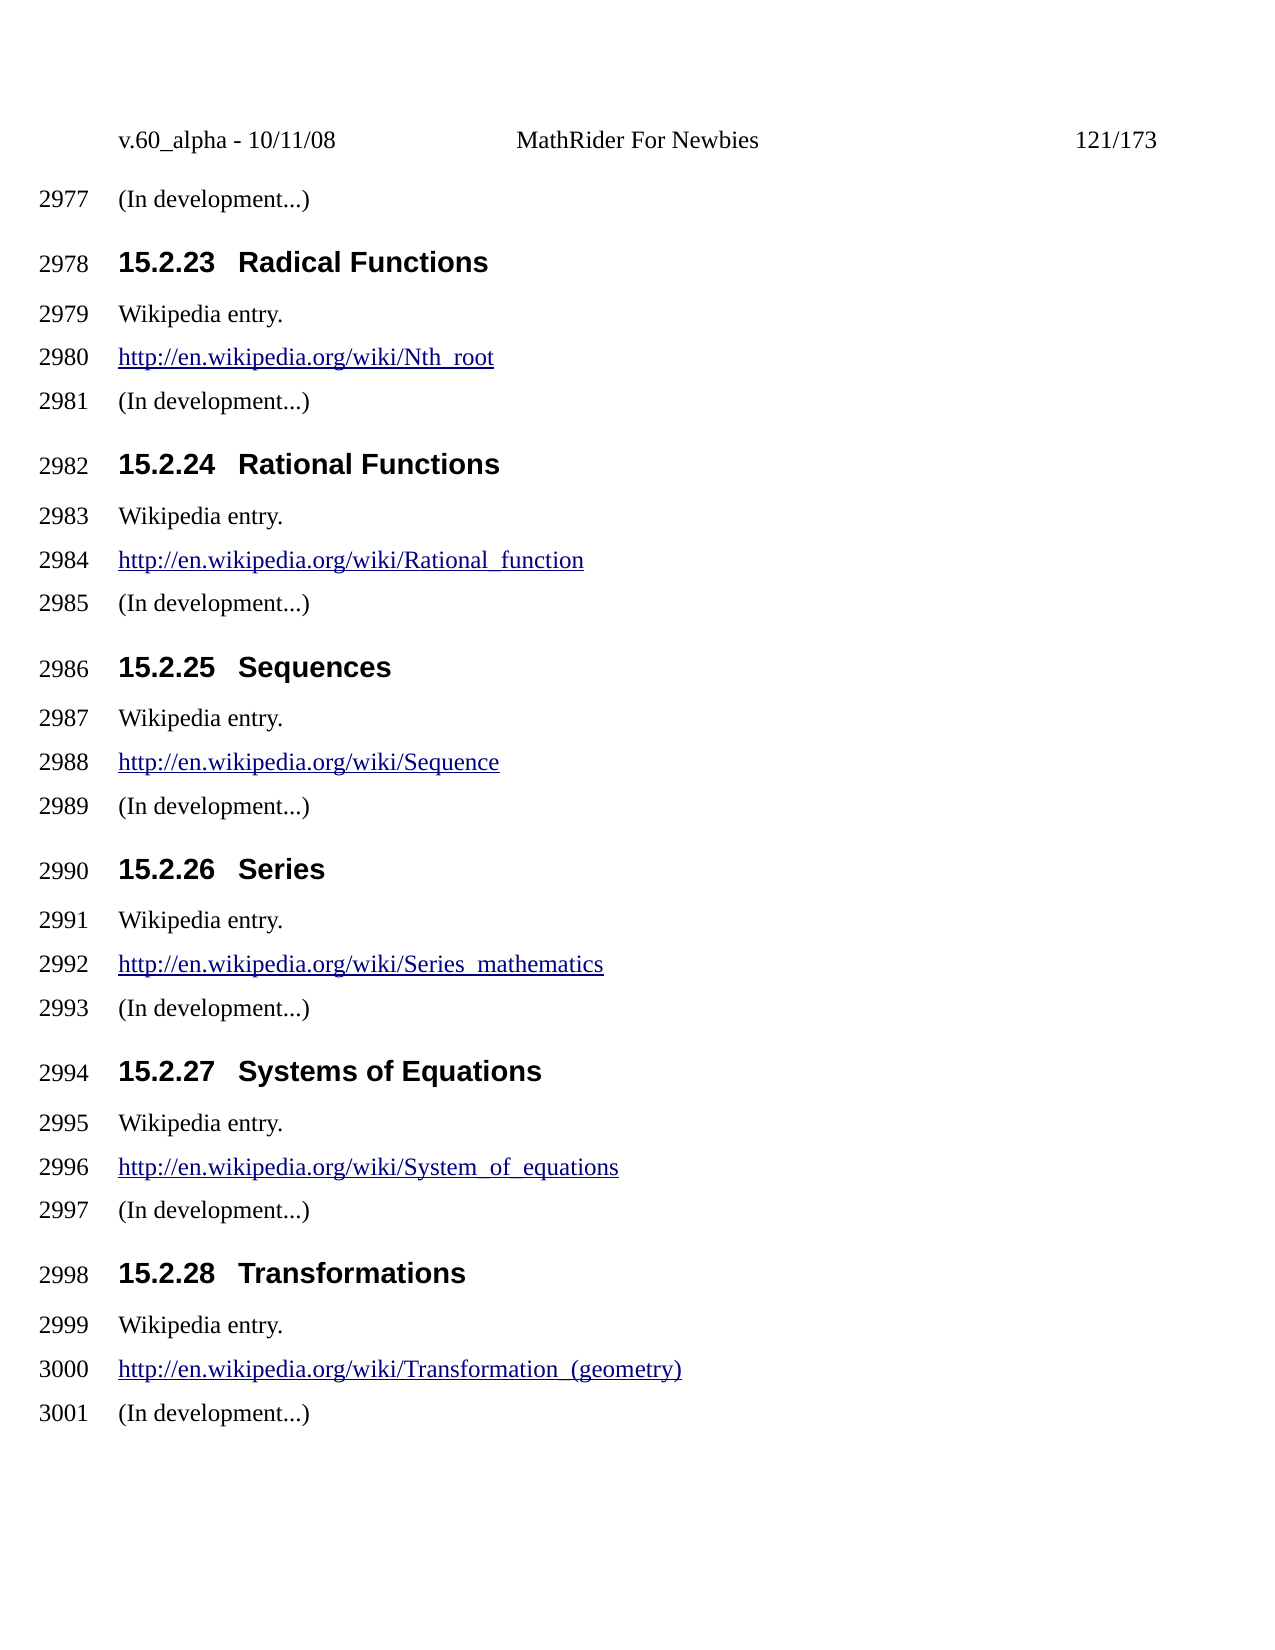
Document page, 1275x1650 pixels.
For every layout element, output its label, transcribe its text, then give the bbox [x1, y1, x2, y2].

subtitle Systems of Equations [118, 1054, 1157, 1088]
text http://en.wikipedia.org/wiki/Series_mathematics [118, 949, 1157, 978]
text http://en.wikipedia.org/wiki/Nth_root [118, 342, 1157, 371]
text (In development...) [118, 184, 1157, 213]
text Wikipedia entry. [118, 906, 1157, 934]
subtitle Radical Functions [118, 245, 1157, 279]
subtitle Series [118, 852, 1157, 886]
subtitle Rational Functions [118, 447, 1157, 481]
text http://en.wikipedia.org/wiki/Transformation_(geometry) [118, 1354, 1157, 1383]
text http://en.wikipedia.org/wiki/System_of_equations [118, 1152, 1157, 1180]
text http://en.wikipedia.org/wiki/Sequence [118, 747, 1157, 776]
text (In development...) [118, 1195, 1157, 1224]
text (In development...) [118, 993, 1157, 1022]
text Wikipedia entry. [118, 703, 1157, 732]
text (In development...) [118, 1398, 1157, 1426]
text (In development...) [118, 791, 1157, 819]
text http://en.wikipedia.org/wiki/Rational_function [118, 545, 1157, 573]
text Wikipedia entry. [118, 1108, 1157, 1137]
text Wikipedia entry. [118, 1310, 1157, 1339]
text Wikipedia entry. [118, 501, 1157, 530]
subtitle Transformations [118, 1257, 1157, 1290]
text (In development...) [118, 386, 1157, 415]
text Wikipedia entry. [118, 299, 1157, 327]
subtitle Sequences [118, 650, 1157, 683]
text (In development...) [118, 588, 1157, 617]
